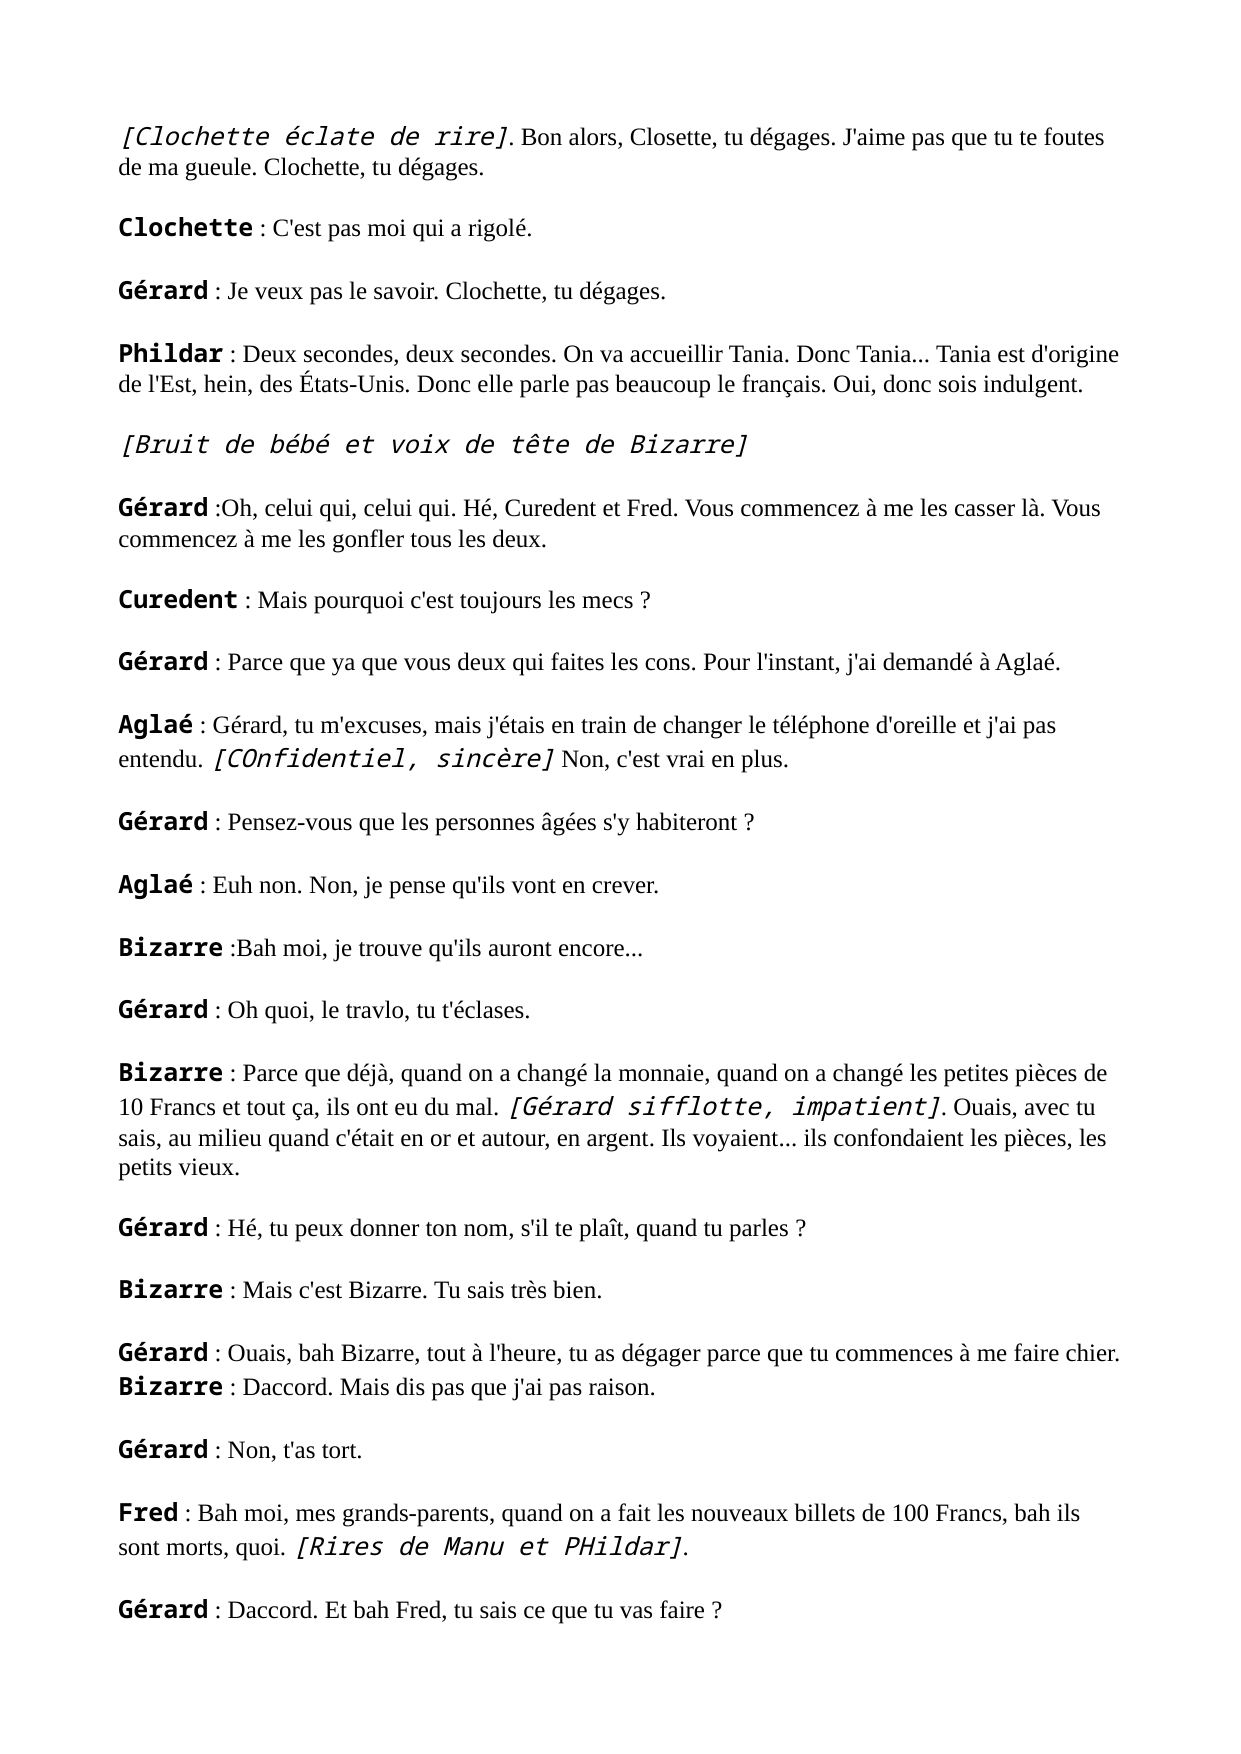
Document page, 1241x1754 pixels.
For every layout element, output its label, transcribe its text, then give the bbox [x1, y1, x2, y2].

text Gérard : Je veux pas le savoir. Clochette, tu dégages. [118, 272, 1122, 307]
text Gérard : Oh quoi, le travlo, tu t'éclases. [118, 992, 1122, 1026]
text Aglaé : Euh non. Non, je pense qu'ils vont en crever. [118, 867, 1122, 901]
text Curedent : Mais pourquoi c'est toujours les mecs ? [118, 581, 1122, 615]
text Gérard : Non, t'as tort. [118, 1432, 1122, 1466]
text Phildar : Deux secondes, deux secondes. On va accueillir Tania. Donc Tania... Tania est d'origine de l'Est, hein, des États-Unis. Donc elle parle pas beaucoup le français. Oui, donc sois indulgent. [118, 335, 1122, 398]
text Gérard : Hé, tu peux donner ton nom, s'il te plaît, quand tu parles ? [118, 1209, 1122, 1243]
text [Bruit de bébé et voix de tête de Bizarre] [118, 427, 1122, 461]
text Gérard : Pensez-vous que les personnes âgées s'y habiteront ? [118, 804, 1122, 838]
text Gérard : Daccord. Et bah Fred, tu sais ce que tu vas faire ? [118, 1592, 1122, 1626]
text Bizarre : Daccord. Mais dis pas que j'ai pas raison. [118, 1369, 1122, 1403]
text Bizarre : Mais c'est Bizarre. Tu sais très bien. [118, 1272, 1122, 1306]
text Bizarre :Bah moi, je trouve qu'ils auront encore... [118, 929, 1122, 963]
text Gérard :Oh, celui qui, celui qui. Hé, Curedent et Fred. Vous commencez à me les casser là. Vous commencez à me les gonfler tous les deux. [118, 490, 1122, 552]
text Gérard : Parce que ya que vous deux qui faites les cons. Pour l'instant, j'ai demandé à Aglaé. [118, 644, 1122, 678]
text Clochette : C'est pas moi qui a rigolé. [118, 210, 1122, 244]
text Bizarre : Parce que déjà, quand on a changé la monnaie, quand on a changé les petites pièces de 10 Francs et tout ça, ils ont eu du mal. [Gérard sifflotte, impatient]. Ouais, avec tu sais, au milieu quand c'était en or et autour, en argent. Ils voyaient... ils confondaient les pièces, les petits vieux. [118, 1055, 1122, 1181]
text Gérard : Ouais, bah Bizarre, tout à l'heure, tu as dégager parce que tu commences à me faire chier. [118, 1335, 1122, 1369]
text Aglaé : Gérard, tu m'excuses, mais j'étais en train de changer le téléphone d'oreille et j'ai pas entendu. [COnfidentiel, sincère] Non, c'est vrai en plus. [118, 707, 1122, 775]
text [Clochette éclate de rire]. Bon alors, Closette, tu dégages. J'aime pas que tu te foutes de ma gueule. Clochette, tu dégages. [118, 118, 1122, 181]
text Fred : Bah moi, mes grands-parents, quand on a fait les nouveaux billets de 100 Francs, bah ils sont morts, quoi. [Rires de Manu et PHildar]. [118, 1495, 1122, 1563]
